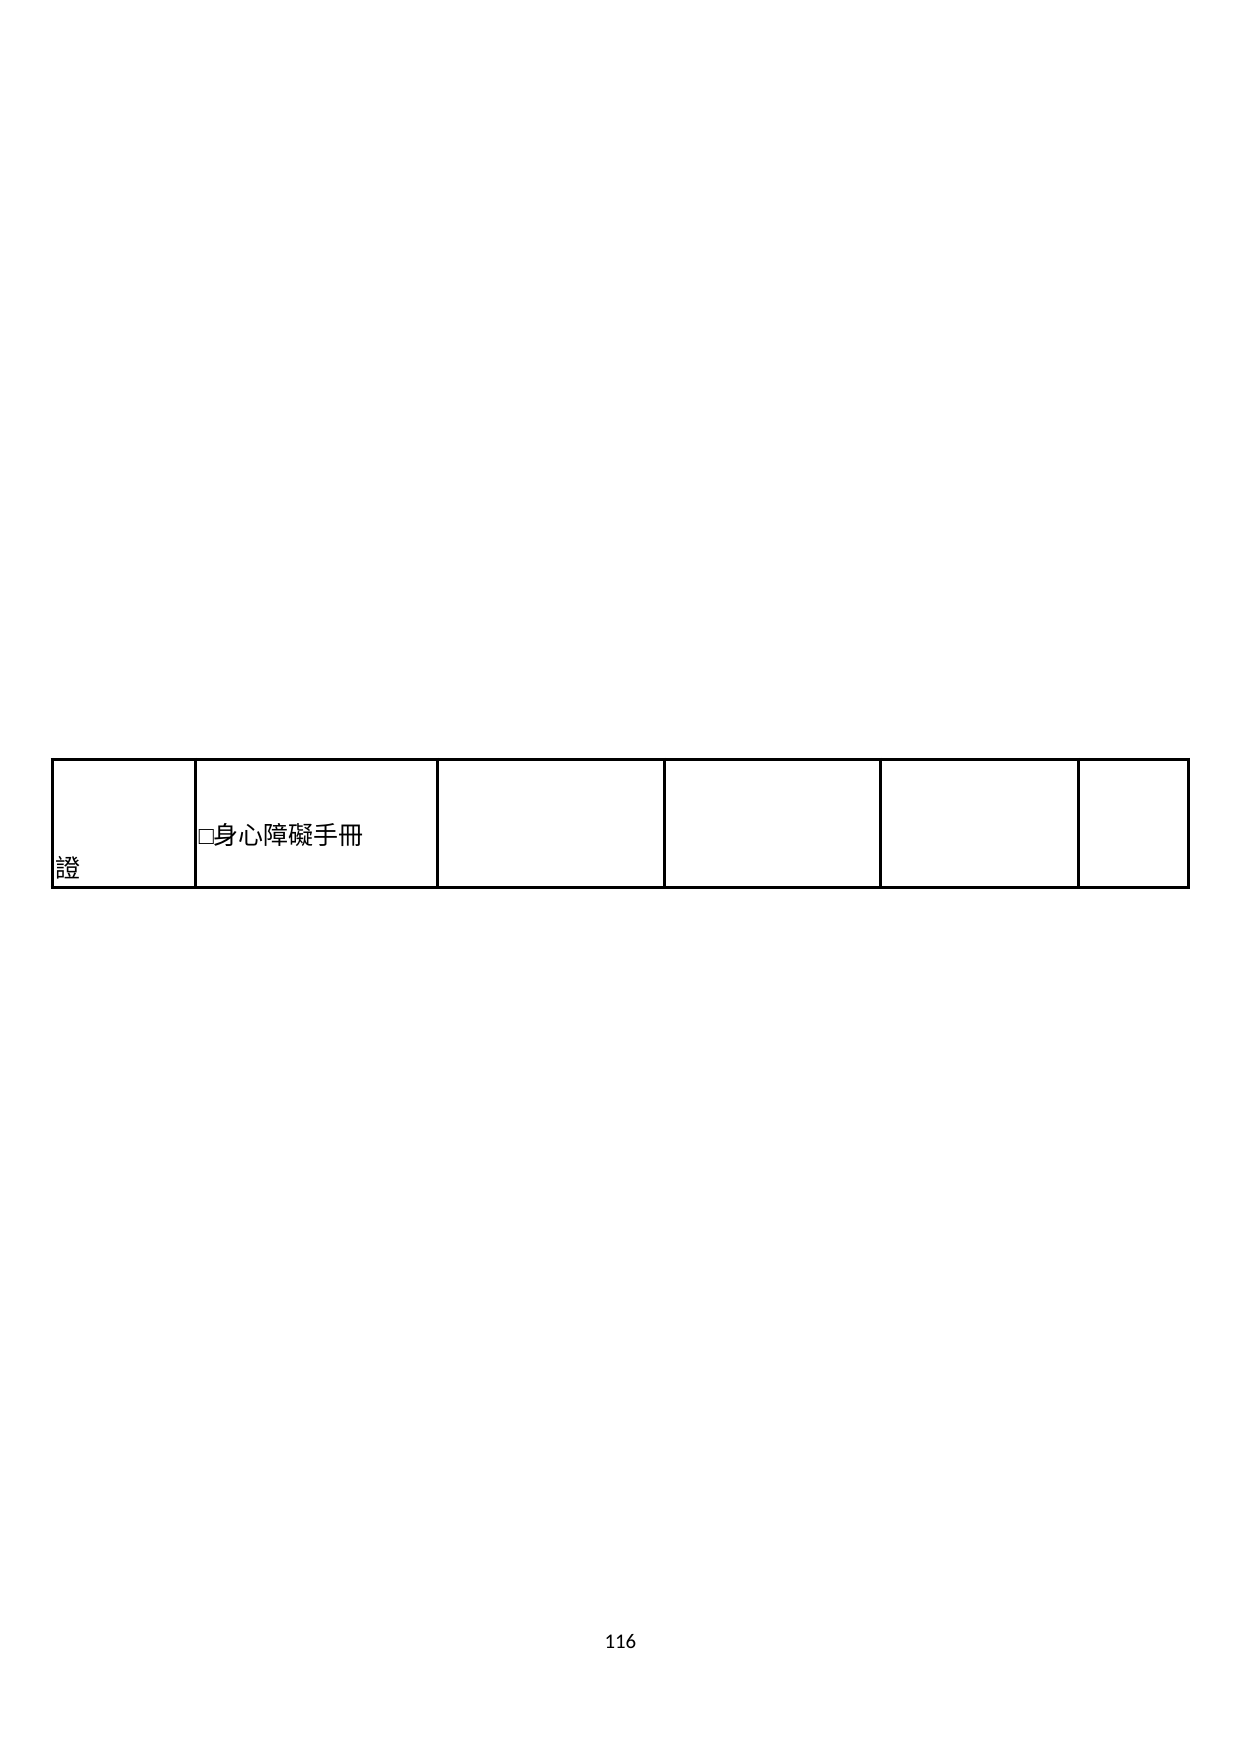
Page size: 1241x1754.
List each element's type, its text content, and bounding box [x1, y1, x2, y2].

table_cell [439, 761, 627, 886]
table_cell [1080, 761, 1187, 886]
table_cell [627, 761, 663, 886]
table_cell 應 繳 驗 證 件 [54, 761, 194, 886]
table_cell □身心障礙手冊 [197, 761, 436, 886]
table_cell [882, 761, 1077, 886]
table_cell [666, 761, 879, 886]
